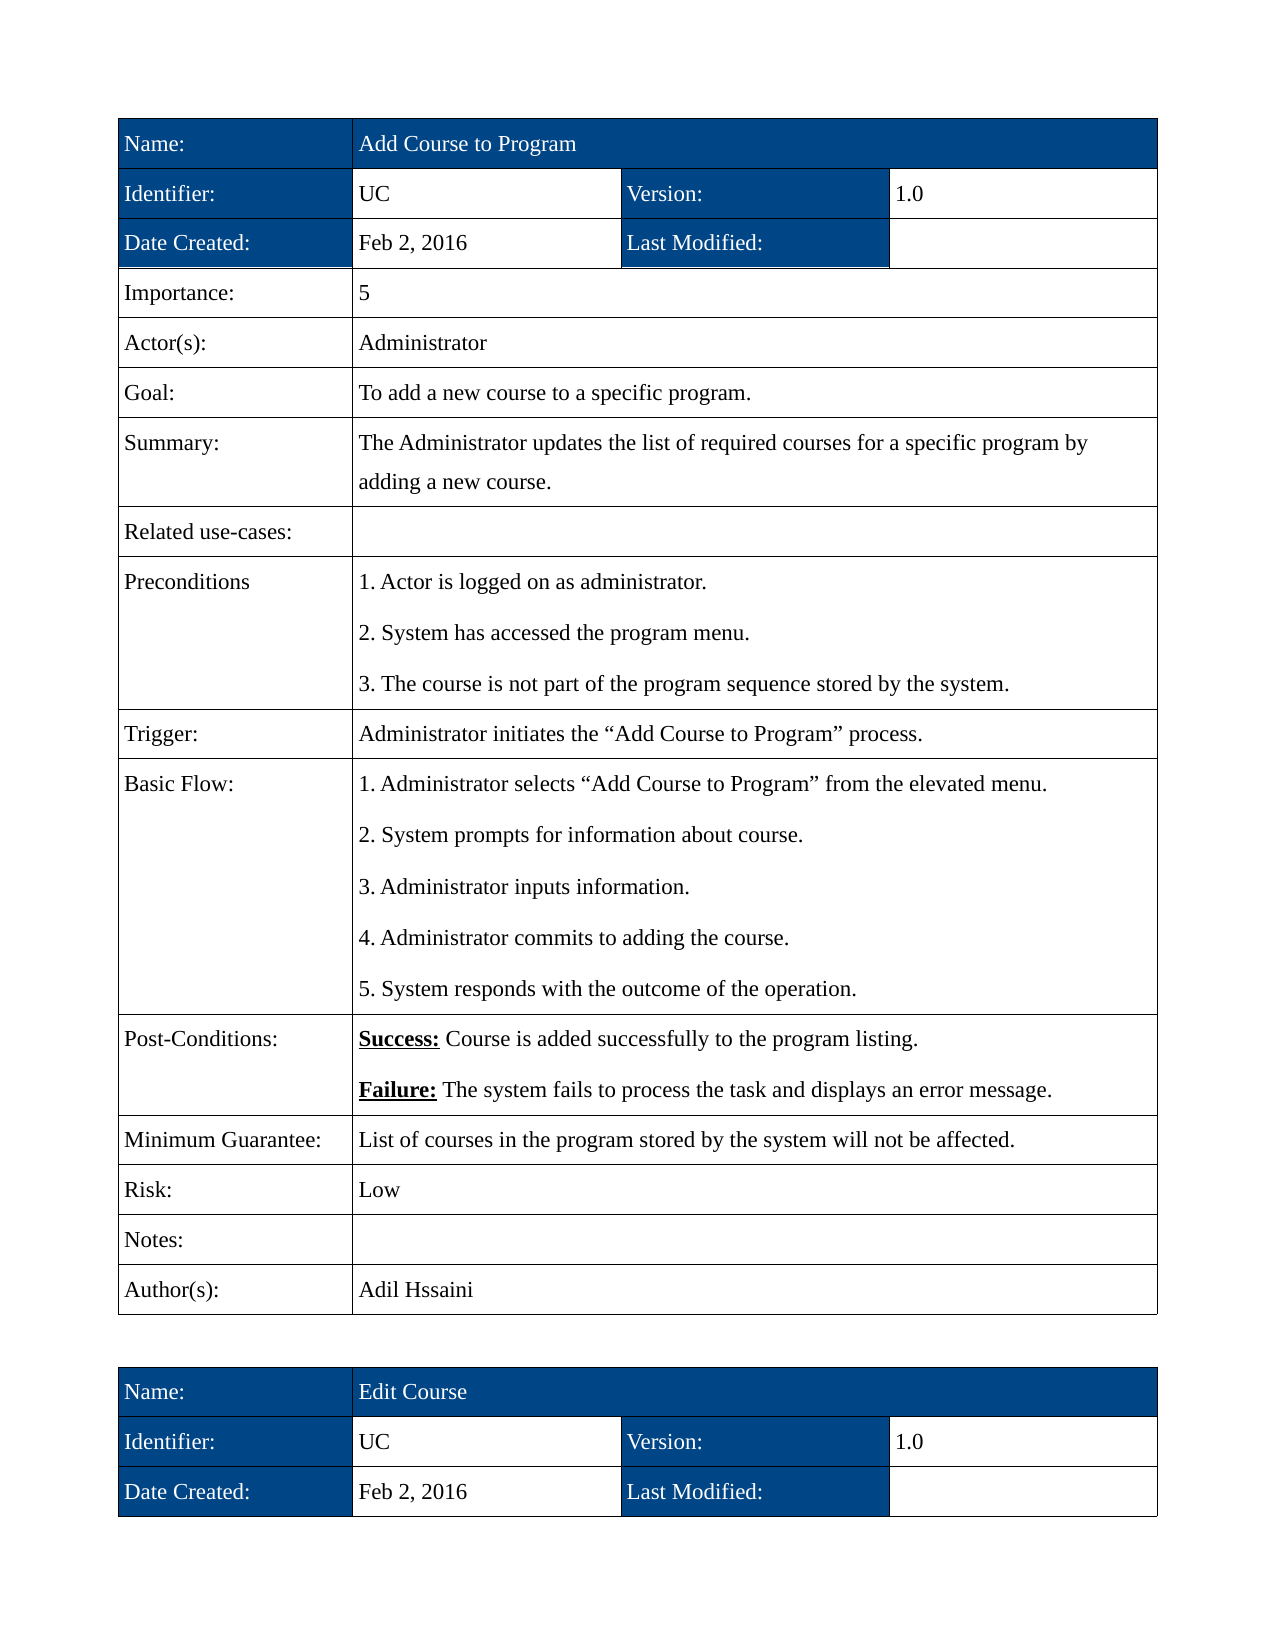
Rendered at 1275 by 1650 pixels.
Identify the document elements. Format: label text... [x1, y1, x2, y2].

table_cell [890, 219, 1157, 267]
table_cell Trigger: [119, 710, 352, 758]
table_cell Last Modified: [622, 219, 889, 267]
table_cell UC [353, 1417, 621, 1466]
table_cell The Administrator updates the list of required courses for a specific program by adding a new course. [353, 418, 1157, 506]
table_cell 5 [353, 269, 1157, 317]
table_cell Goal: [119, 368, 352, 417]
table_cell Identifier: [119, 169, 352, 218]
table_cell Feb 2, 2016 [353, 1467, 621, 1516]
table_cell Last Modified: [622, 1467, 889, 1516]
table_cell Importance: [119, 269, 352, 317]
table_cell 1.0 [890, 169, 1157, 218]
table_cell [353, 507, 1157, 556]
table_cell Version: [622, 1417, 889, 1466]
table_cell [890, 1467, 1157, 1516]
table_cell Version: [622, 169, 889, 218]
table_header Edit Course [353, 1368, 1157, 1416]
table_cell Identifier: [119, 1417, 352, 1466]
table_cell To add a new course to a specific program. [353, 368, 1157, 417]
table_cell 1. Administrator selects “Add Course to Program” from the elevated menu. 2. System prompts for information about course. 3. Administrator inputs information. 4. Administrator commits to adding the course. 5. System responds with the outcome of the operation. [353, 759, 1157, 1013]
table_header Name: [119, 119, 352, 168]
table_cell Preconditions [119, 557, 352, 708]
table_cell Notes: [119, 1215, 352, 1264]
table_cell List of courses in the program stored by the system will not be affected. [353, 1116, 1157, 1164]
table_cell UC [353, 169, 621, 218]
table_header Add Course to Program [353, 119, 1157, 168]
table_cell Summary: [119, 418, 352, 506]
table_cell Feb 2, 2016 [353, 219, 621, 267]
table_cell Risk: [119, 1165, 352, 1214]
table_cell Actor(s): [119, 318, 352, 367]
table_cell Basic Flow: [119, 759, 352, 1013]
table_cell Related use-cases: [119, 507, 352, 556]
table_cell Adil Hssaini [353, 1265, 1157, 1314]
table_cell Success: Course is added successfully to the program listing. Failure: The system fails to process the task and displays an error message. [353, 1015, 1157, 1114]
table_cell Date Created: [119, 219, 352, 267]
table_cell 1.0 [890, 1417, 1157, 1466]
table_cell Low [353, 1165, 1157, 1214]
table_cell Post-Conditions: [119, 1015, 352, 1114]
table_cell [353, 1215, 1157, 1264]
table_cell Minimum Guarantee: [119, 1116, 352, 1164]
table_cell Administrator initiates the “Add Course to Program” process. [353, 710, 1157, 758]
table_cell 1. Actor is logged on as administrator. 2. System has accessed the program menu. 3. The course is not part of the program sequence stored by the system. [353, 557, 1157, 708]
table_header Name: [119, 1368, 352, 1416]
table_cell Administrator [353, 318, 1157, 367]
table_cell Date Created: [119, 1467, 352, 1516]
table_cell Author(s): [119, 1265, 352, 1314]
